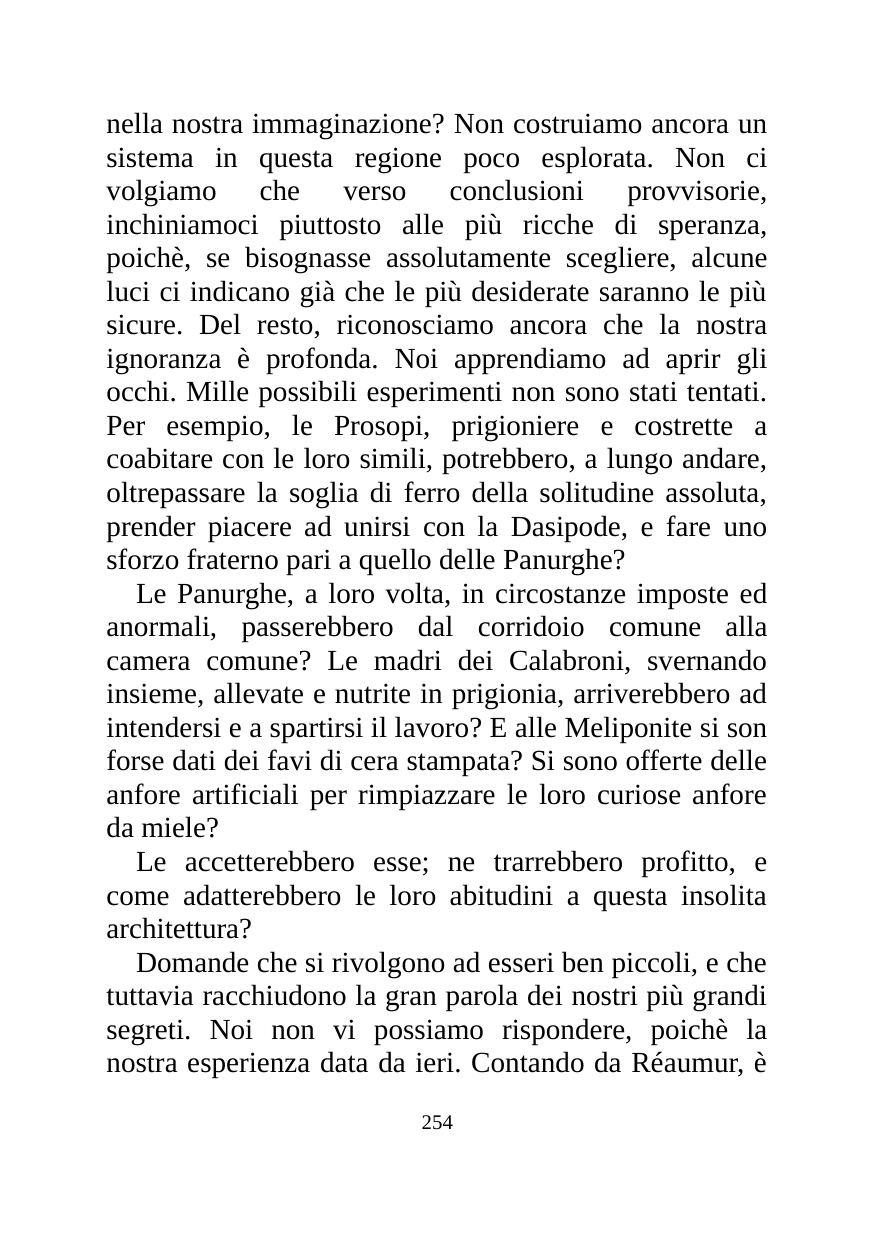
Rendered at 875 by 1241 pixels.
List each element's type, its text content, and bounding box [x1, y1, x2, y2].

text nella nostra immaginazione? Non costruiamo ancora un sistema in questa regione poco esplorata. Non ci volgiamo che verso conclusioni provvisorie, inchiniamoci piuttosto alle più ricche di speranza, poichè, se bisognasse assolutamente scegliere, alcune luci ci indicano già che le più desiderate saranno le più sicure. Del resto, riconosciamo ancora che la nostra ignoranza è profonda. Noi apprendiamo ad aprir gli occhi. Mille possibili esperimenti non sono stati tentati. Per esempio, le Prosopi, prigioniere e costrette a coabitare con le loro simili, potrebbero, a lungo andare, oltrepassare la soglia di ferro della solitudine assoluta, prender piacere ad unirsi con la Dasipode, e fare uno sforzo fraterno pari a quello delle Panurghe? [106, 106, 768, 576]
text Le Panurghe, a loro volta, in circostanze imposte ed anormali, passerebbero dal corridoio comune alla camera comune? Le madri dei Calabroni, svernando insieme, allevate e nutrite in prigionia, arriverebbero ad intendersi e a spartirsi il lavoro? E alle Meliponite si son forse dati dei favi di cera stampata? Si sono offerte delle anfore artificiali per rimpiazzare le loro curiose anfore da miele? [106, 576, 768, 844]
text Le accetterebbero esse; ne trarrebbero profitto, e come adatterebbero le loro abitudini a questa insolita architettura? [106, 844, 768, 945]
text Domande che si rivolgono ad esseri ben piccoli, e che tuttavia racchiudono la gran parola dei nostri più grandi segreti. Noi non vi possiamo rispondere, poichè la nostra esperienza data da ieri. Contando da Réaumur, è [106, 945, 768, 1079]
